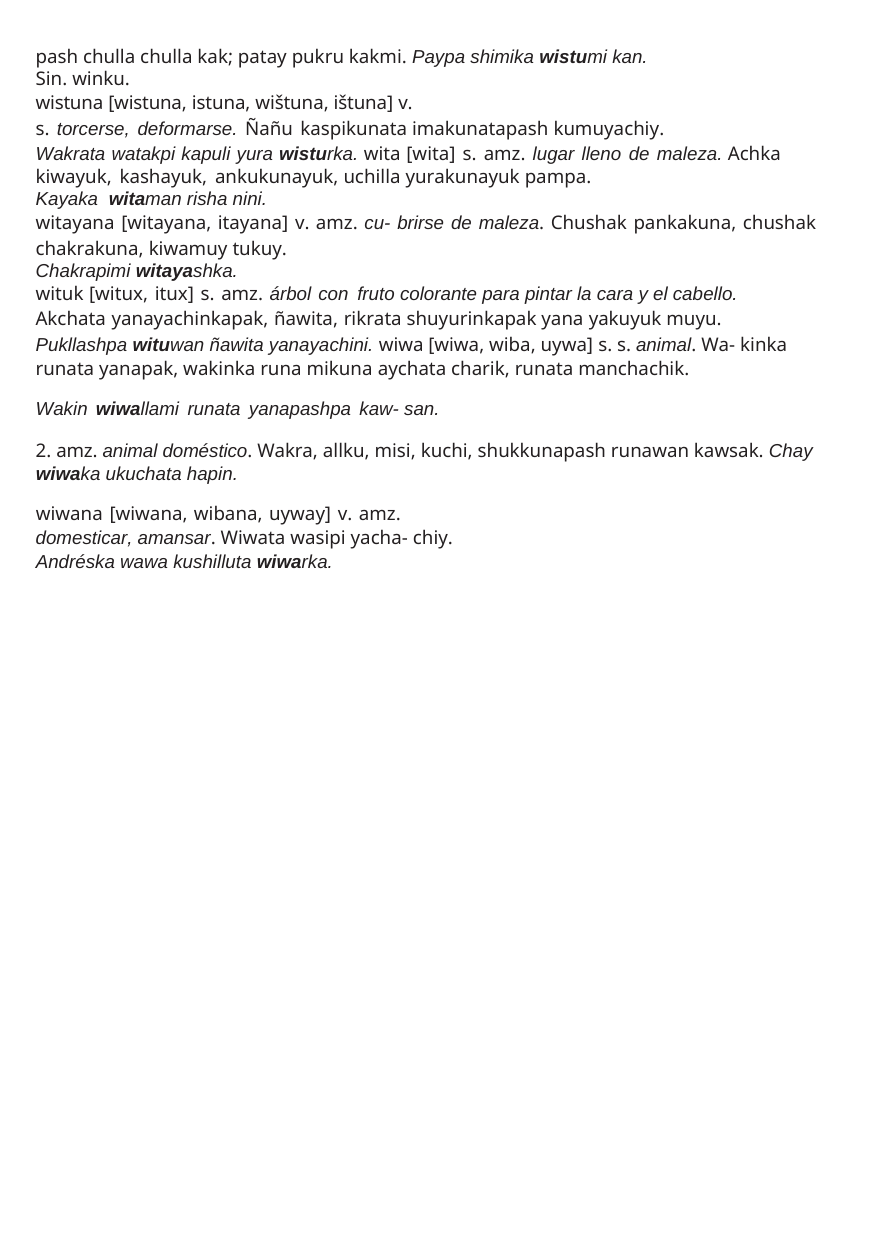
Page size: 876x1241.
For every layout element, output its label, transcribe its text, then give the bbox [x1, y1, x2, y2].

text Pukllashpa wituwan ñawita yanayachini. wiwa [wiwa, wiba, uywa] s. s. animal. Wa- kinka runata yanapak, wakinka runa mikuna aychata charik, runata manchachik. [35, 332, 818, 380]
text pash chulla chulla kak; patay pukru kakmi. Paypa shimika wistumi kan. [35, 44, 818, 69]
text wituk [witux, itux] s. amz. árbol con fruto colorante para pintar la cara y el cabello. [35, 281, 818, 305]
text Wakrata watakpi kapuli yura wisturka. wita [wita] s. amz. lugar lleno de maleza. Achka kiwayuk, kashayuk, ankukunayuk, uchilla yurakunayuk pampa. [35, 141, 816, 189]
text 2. amz. animal doméstico. Wakra, allku, misi, kuchi, shukkunapash runawan kawsak. Chay wiwaka ukuchata hapin. [35, 437, 817, 484]
text Wakin wiwallami runata yanapashpa kaw- san. [35, 398, 818, 420]
text Chakrapimi witayashka. [35, 261, 856, 281]
text witayana [witayana, itayana] v. amz. cu- brirse de maleza. Chushak pankakuna, chushak chakrakuna, kiwamuy tukuy. [35, 210, 816, 261]
text Andréska wawa kushilluta wiwarka. [36, 551, 856, 572]
text s. torcerse, deformarse. Ñañu kaspikunata imakunatapash kumuyachiy. [35, 115, 818, 140]
text Sin. winku. [35, 69, 856, 90]
text Kayaka witaman risha nini. [35, 189, 856, 210]
text wistuna [wistuna, istuna, wištuna, ištuna] v. [35, 90, 856, 115]
text domesticar, amansar. Wiwata wasipi yacha- chiy. [35, 525, 816, 550]
text wiwana [wiwana, wibana, uyway] v. amz. [36, 501, 856, 525]
text Akchata yanayachinkapak, ñawita, rikrata shuyurinkapak yana yakuyuk muyu. [35, 305, 818, 331]
